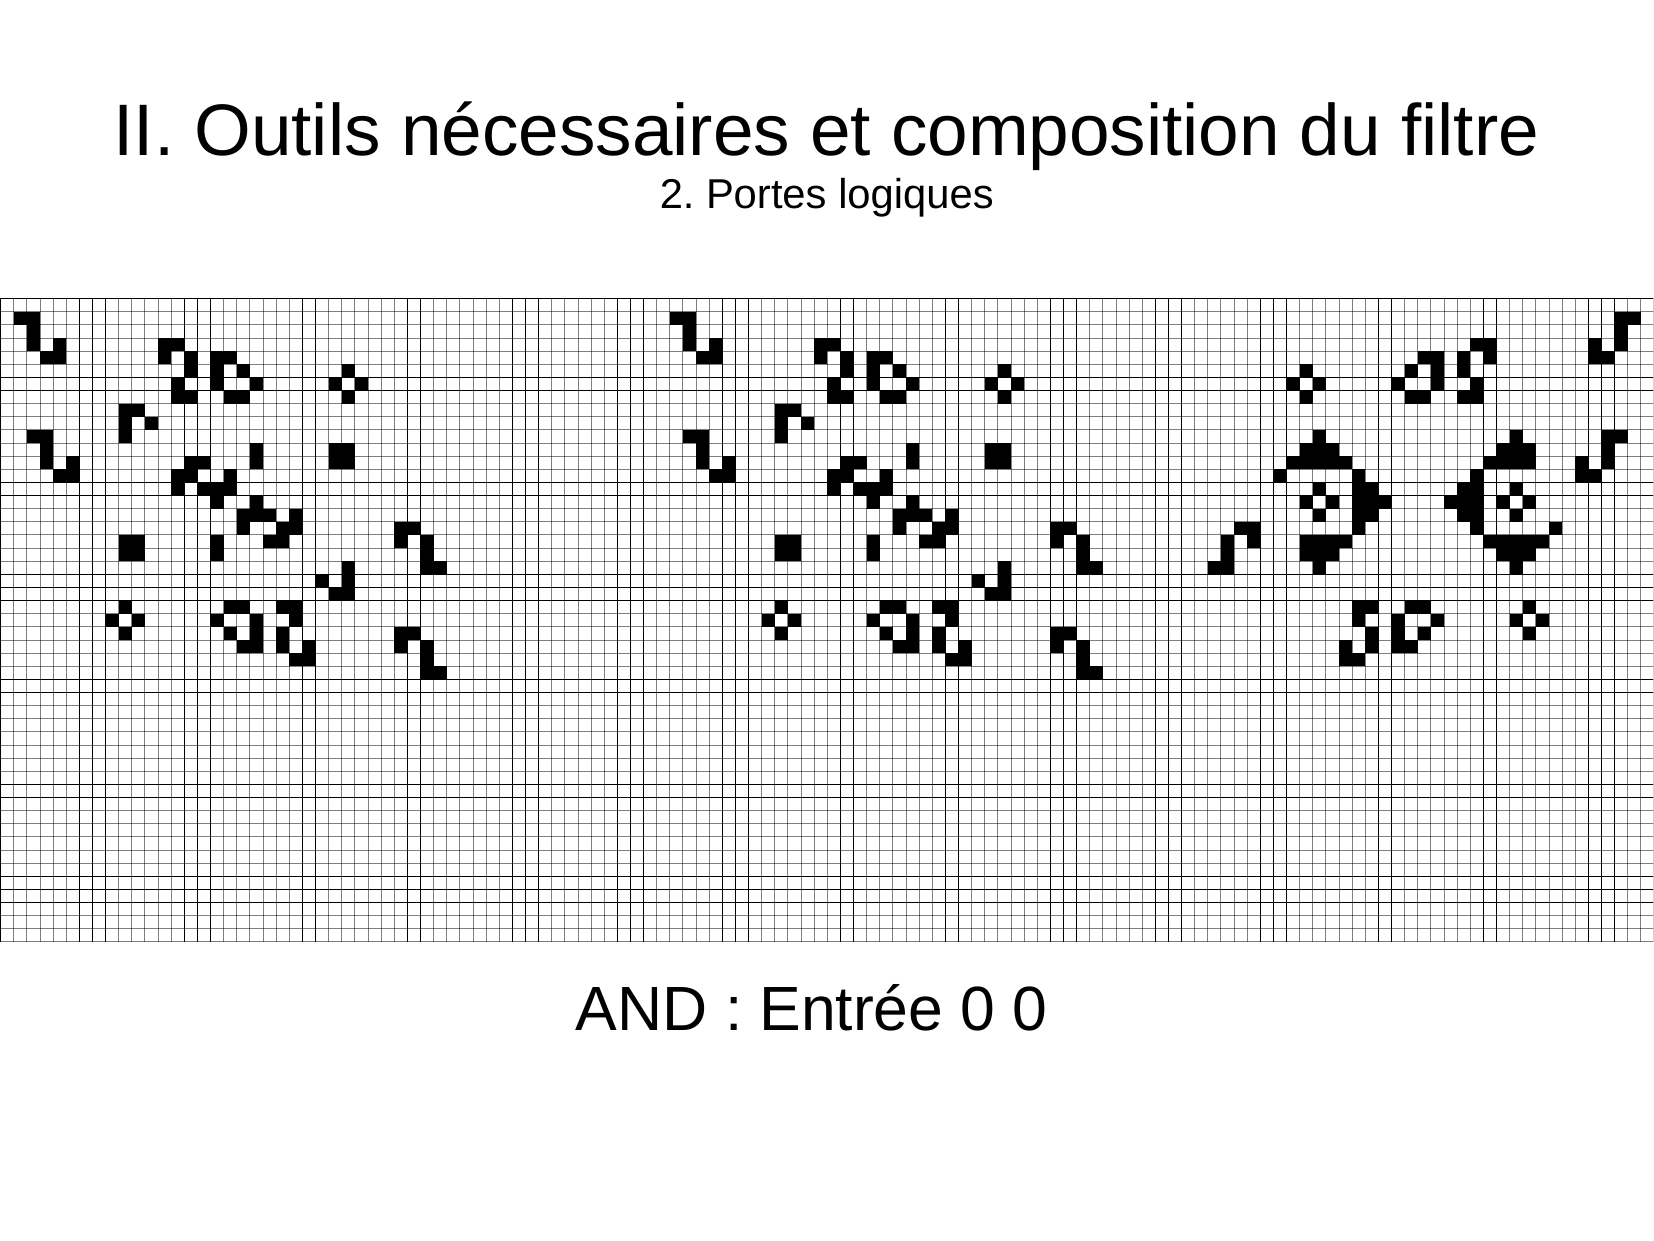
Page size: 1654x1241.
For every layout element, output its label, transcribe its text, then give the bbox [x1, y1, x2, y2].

text_box AND : Entrée 0 0 [561, 966, 1063, 1052]
picture [0, 298, 1654, 942]
title II. Outils nécessaires et composition du filtre 2. Portes logiques [82, 49, 1571, 257]
